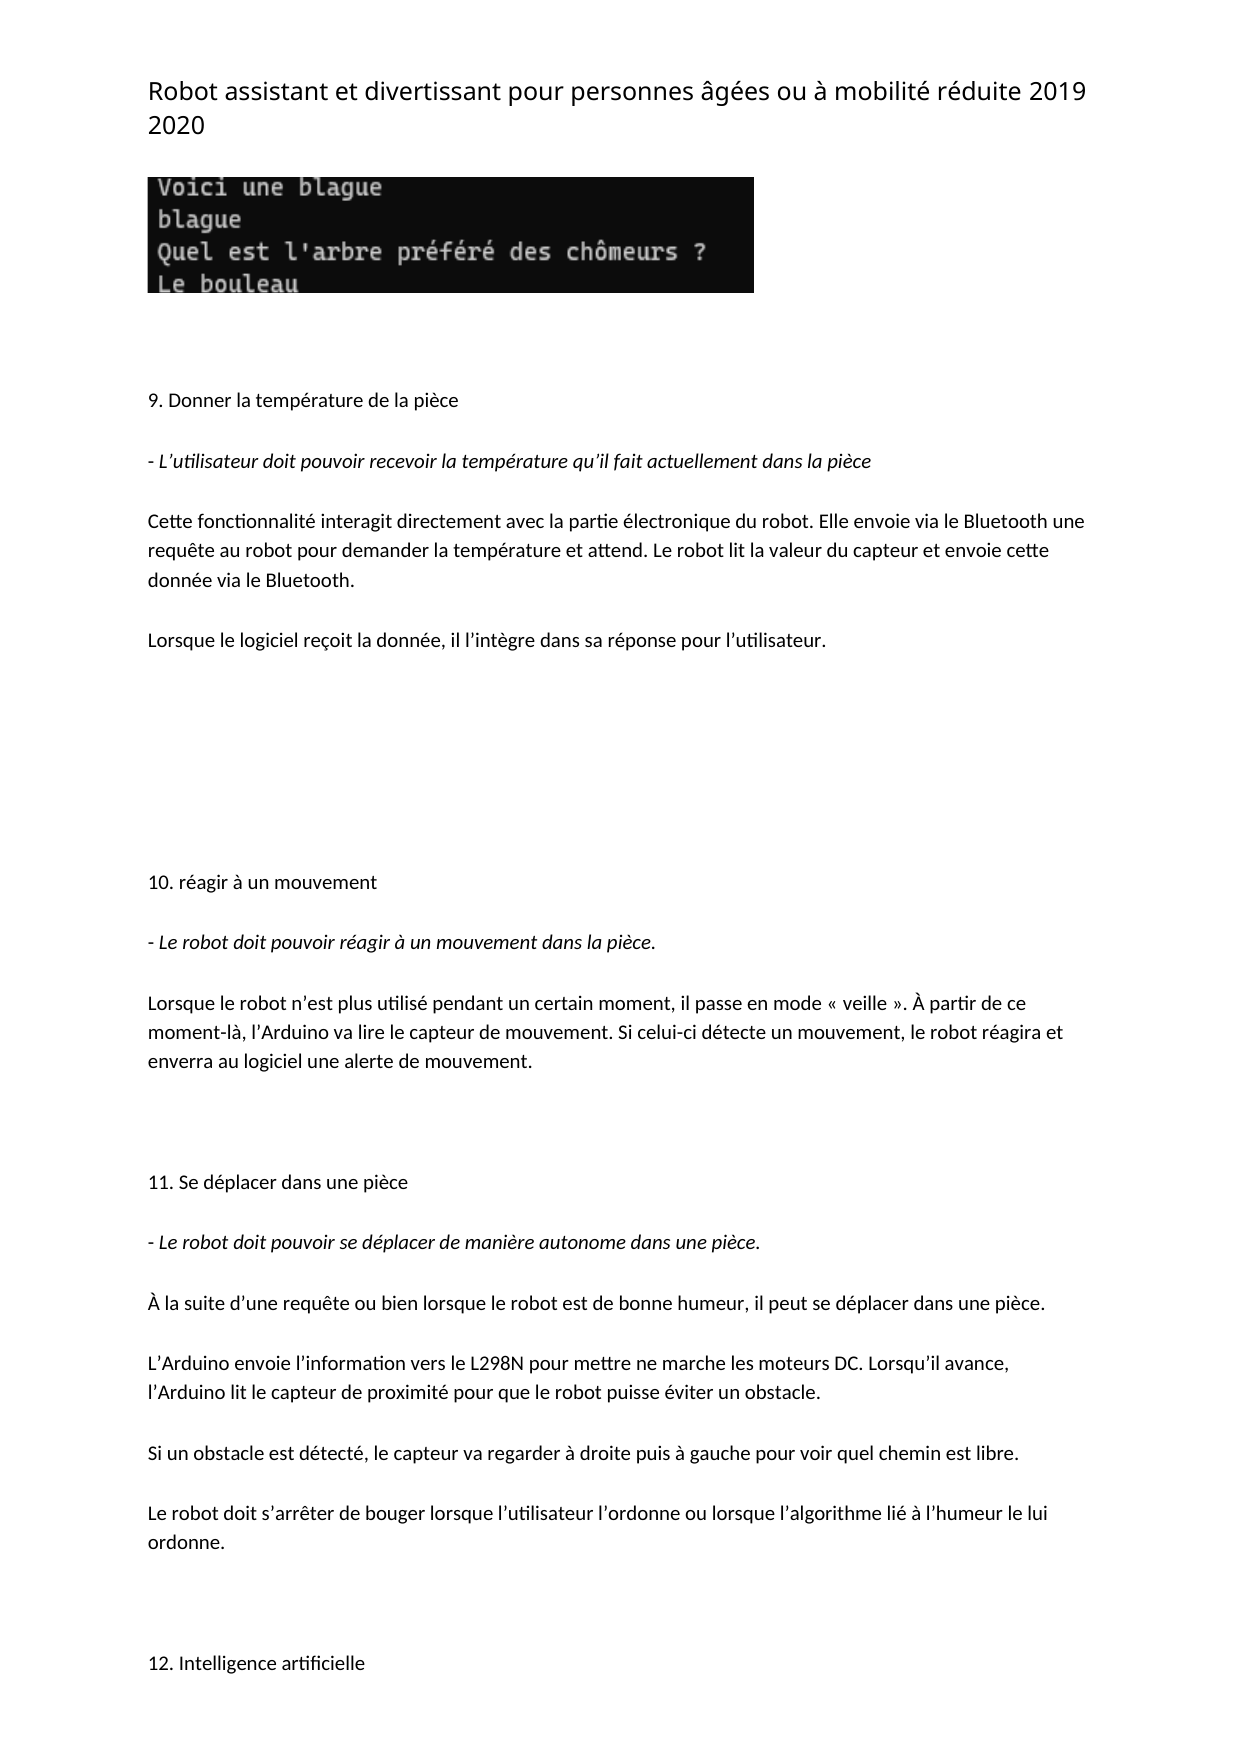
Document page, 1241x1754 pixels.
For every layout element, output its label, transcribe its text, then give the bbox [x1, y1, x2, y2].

text Cette fonctionnalité interagit directement avec la partie électronique du robot. Elle envoie via le Bluetooth une requête au robot pour demander la température et attend. Le robot lit la valeur du capteur et envoie cette donnée via le Bluetooth. [148, 508, 1093, 592]
text - Le robot doit pouvoir se déplacer de manière autonome dans une pièce. [148, 1229, 1093, 1255]
text Le robot doit s’arrêter de bouger lorsque l’utilisateur l’ordonne ou lorsque l’algorithme lié à l’humeur le lui ordonne. [148, 1500, 1093, 1555]
text 10. réagir à un mouvement [148, 869, 1093, 894]
text L’Arduino envoie l’information vers le L298N pour mettre ne marche les moteurs DC. Lorsqu’il avance, l’Arduino lit le capteur de proximité pour que le robot puisse éviter un obstacle. [148, 1350, 1093, 1405]
text 11. Se déplacer dans une pièce [148, 1169, 1093, 1194]
text Lorsque le logiciel reçoit la donnée, il l’intègre dans sa réponse pour l’utilisateur. [148, 627, 1093, 653]
text 12. Intelligence artificielle [148, 1650, 1093, 1676]
text 9. Donner la température de la pièce [148, 388, 1093, 413]
text Si un obstacle est détecté, le capteur va regarder à droite puis à gauche pour voir quel chemin est libre. [148, 1440, 1093, 1465]
text Lorsque le robot n’est plus utilisé pendant un certain moment, il passe en mode « veille ». À partir de ce moment-là, l’Arduino va lire le capteur de mouvement. Si celui-ci détecte un mouvement, le robot réagira et enverra au logiciel une alerte de mouvement. [148, 990, 1093, 1073]
text - Le robot doit pouvoir réagir à un mouvement dans la pièce. [148, 929, 1093, 955]
text - L’utilisateur doit pouvoir recevoir la température qu’il fait actuellement dans la pièce [148, 448, 1093, 473]
text À la suite d’une requête ou bien lorsque le robot est de bonne humeur, il peut se déplacer dans une pièce. [148, 1290, 1093, 1315]
